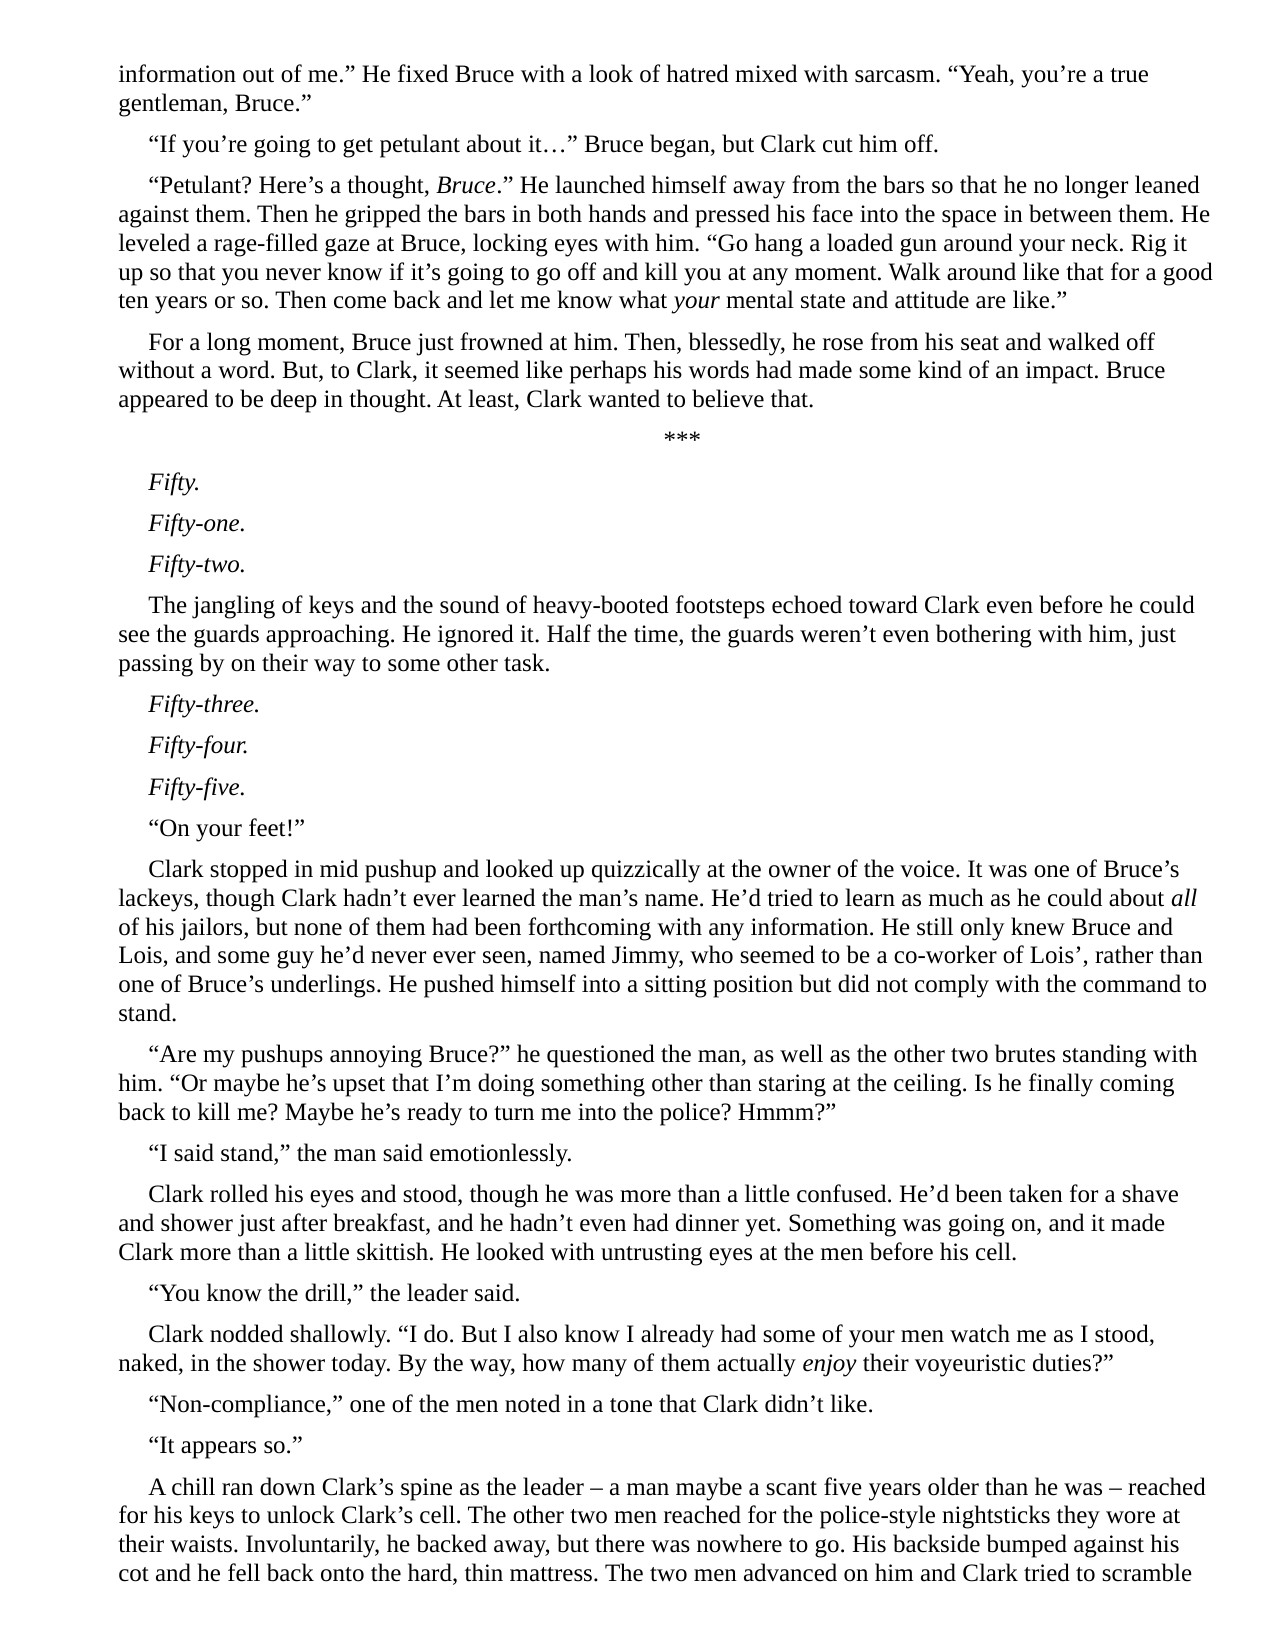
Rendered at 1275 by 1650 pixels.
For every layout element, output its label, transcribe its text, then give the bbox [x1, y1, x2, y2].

text Fifty-two. [118, 549, 1216, 578]
text Clark rolled his eyes and stood, though he was more than a little confused. He’d been taken for a shave and shower just after breakfast, and he hadn’t even had dinner yet. Something was going on, and it made Clark more than a little skittish. He looked with untrusting eyes at the men before his cell. [118, 1179, 1216, 1265]
text “Are my pushups annoying Bruce?” he questioned the man, as well as the other two brutes standing with him. “Or maybe he’s upset that I’m doing something other than staring at the ceiling. Is he finally coming back to kill me? Maybe he’s ready to turn me into the police? Hmmm?” [118, 1039, 1216, 1125]
text The jangling of keys and the sound of heavy-booted footsteps echoed toward Clark even before he could see the guards approaching. He ignored it. Half the time, the guards weren’t even bothering with him, just passing by on their way to some other task. [118, 590, 1216, 677]
text “If you’re going to get petulant about it…” Bruce began, but Clark cut him off. [118, 129, 1216, 158]
text information out of me.” He fixed Bruce with a look of hatred mixed with sarcasm. “Yeah, you’re a true gentleman, Bruce.” [118, 59, 1216, 117]
text Clark nodded shallowly. “I do. But I also know I already had some of your men watch me as I stood, naked, in the shower today. By the way, how many of them actually enjoy their voyeuristic duties?” [118, 1319, 1216, 1377]
text “On your feet!” [118, 813, 1216, 842]
text “It appears so.” [118, 1430, 1216, 1459]
text “You know the drill,” the leader said. [118, 1278, 1216, 1307]
text Fifty. [118, 467, 1216, 495]
text *** [118, 425, 1216, 454]
text Fifty-four. [118, 730, 1216, 759]
text “I said stand,” the man said emotionlessly. [118, 1138, 1216, 1167]
text “Petulant? Here’s a thought, Bruce.” He launched himself away from the bars so that he no longer leaned against them. Then he gripped the bars in both hands and pressed his face into the space in between them. He leveled a rage-filled gaze at Bruce, locking eyes with him. “Go hang a loaded gun around your neck. Rig it up so that you never know if it’s going to go off and kill you at any moment. Walk around like that for a good ten years or so. Then come back and let me know what your mental state and attitude are like.” [118, 170, 1216, 314]
text For a long moment, Bruce just frowned at him. Then, blessedly, he rose from his seat and walked off without a word. But, to Clark, it seemed like perhaps his words had made some kind of an impact. Bruce appeared to be deep in thought. At least, Clark wanted to believe that. [118, 327, 1216, 413]
text Fifty-three. [118, 689, 1216, 718]
text Fifty-five. [118, 772, 1216, 800]
text Clark stopped in mid pushup and looked up quizzically at the owner of the voice. It was one of Bruce’s lackeys, though Clark hadn’t ever learned the man’s name. He’d tried to learn as much as he could about all of his jailors, but none of them had been forthcoming with any information. He still only knew Bruce and Lois, and some guy he’d never ever seen, named Jimmy, who seemed to be a co-worker of Lois’, rather than one of Bruce’s underlings. He pushed himself into a sitting position but did not comply with the command to stand. [118, 854, 1216, 1027]
text A chill ran down Clark’s spine as the leader – a man maybe a scant five years older than he was – reached for his keys to unlock Clark’s cell. The other two men reached for the police-style nightsticks they wore at their waists. Involuntarily, he backed away, but there was nowhere to go. His backside bumped against his cot and he fell back onto the hard, thin mattress. The two men advanced on him and Clark tried to scramble [118, 1472, 1216, 1587]
text Fifty-one. [118, 508, 1216, 537]
text “Non-compliance,” one of the men noted in a tone that Clark didn’t like. [118, 1389, 1216, 1418]
